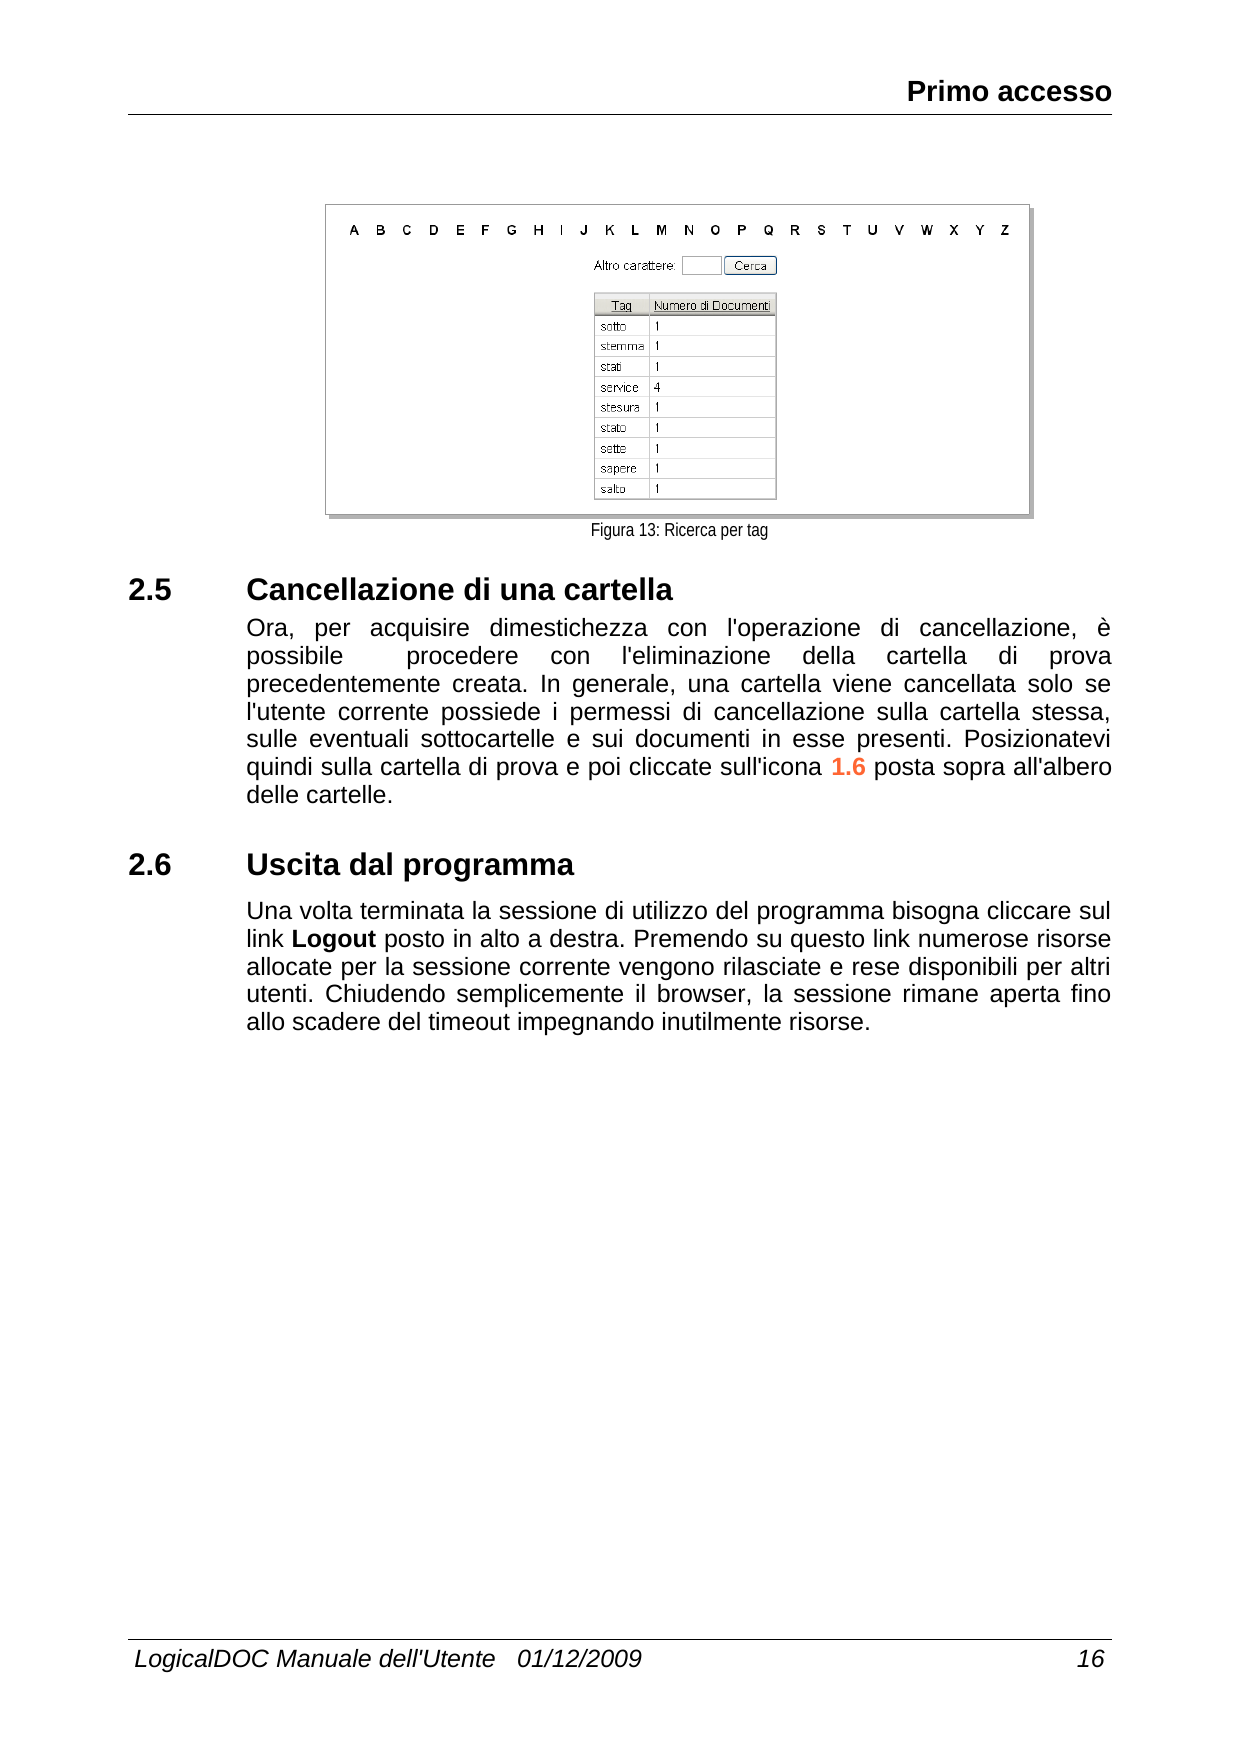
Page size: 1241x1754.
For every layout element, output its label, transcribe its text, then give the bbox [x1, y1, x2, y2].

picture [341, 212, 1013, 506]
subtitle Uscita dal programma [128, 847, 1112, 882]
list Figura 13: Ricerca per tag [327, 515, 1032, 541]
text Una volta terminata la sessione di utilizzo del programma bisogna cliccare sul link Logout posto in alto a destra. Premendo su questo link numerose risorse allocate per la sessione corrente vengono rilasciate e rese disponibili per altri utenti. Chiudendo semplicemente il browser, la sessione rimane aperta fino allo scadere del timeout impegnando inutilmente risorse. [246, 896, 1112, 1036]
subtitle Cancellazione di una cartella [128, 150, 1112, 607]
text Ora, per acquisire dimestichezza con l'operazione di cancellazione, è possibile procedere con l'eliminazione della cartella di prova precedentemente creata. In generale, una cartella viene cancellata solo se l'utente corrente possiede i permessi di cancellazione sulla cartella stessa, sulle eventuali sottocartelle e sui documenti in esse presenti. Posizionatevi quindi sulla cartella di prova e poi cliccate sull'icona 1.6 posta sopra all'albero delle cartelle. [246, 613, 1112, 809]
